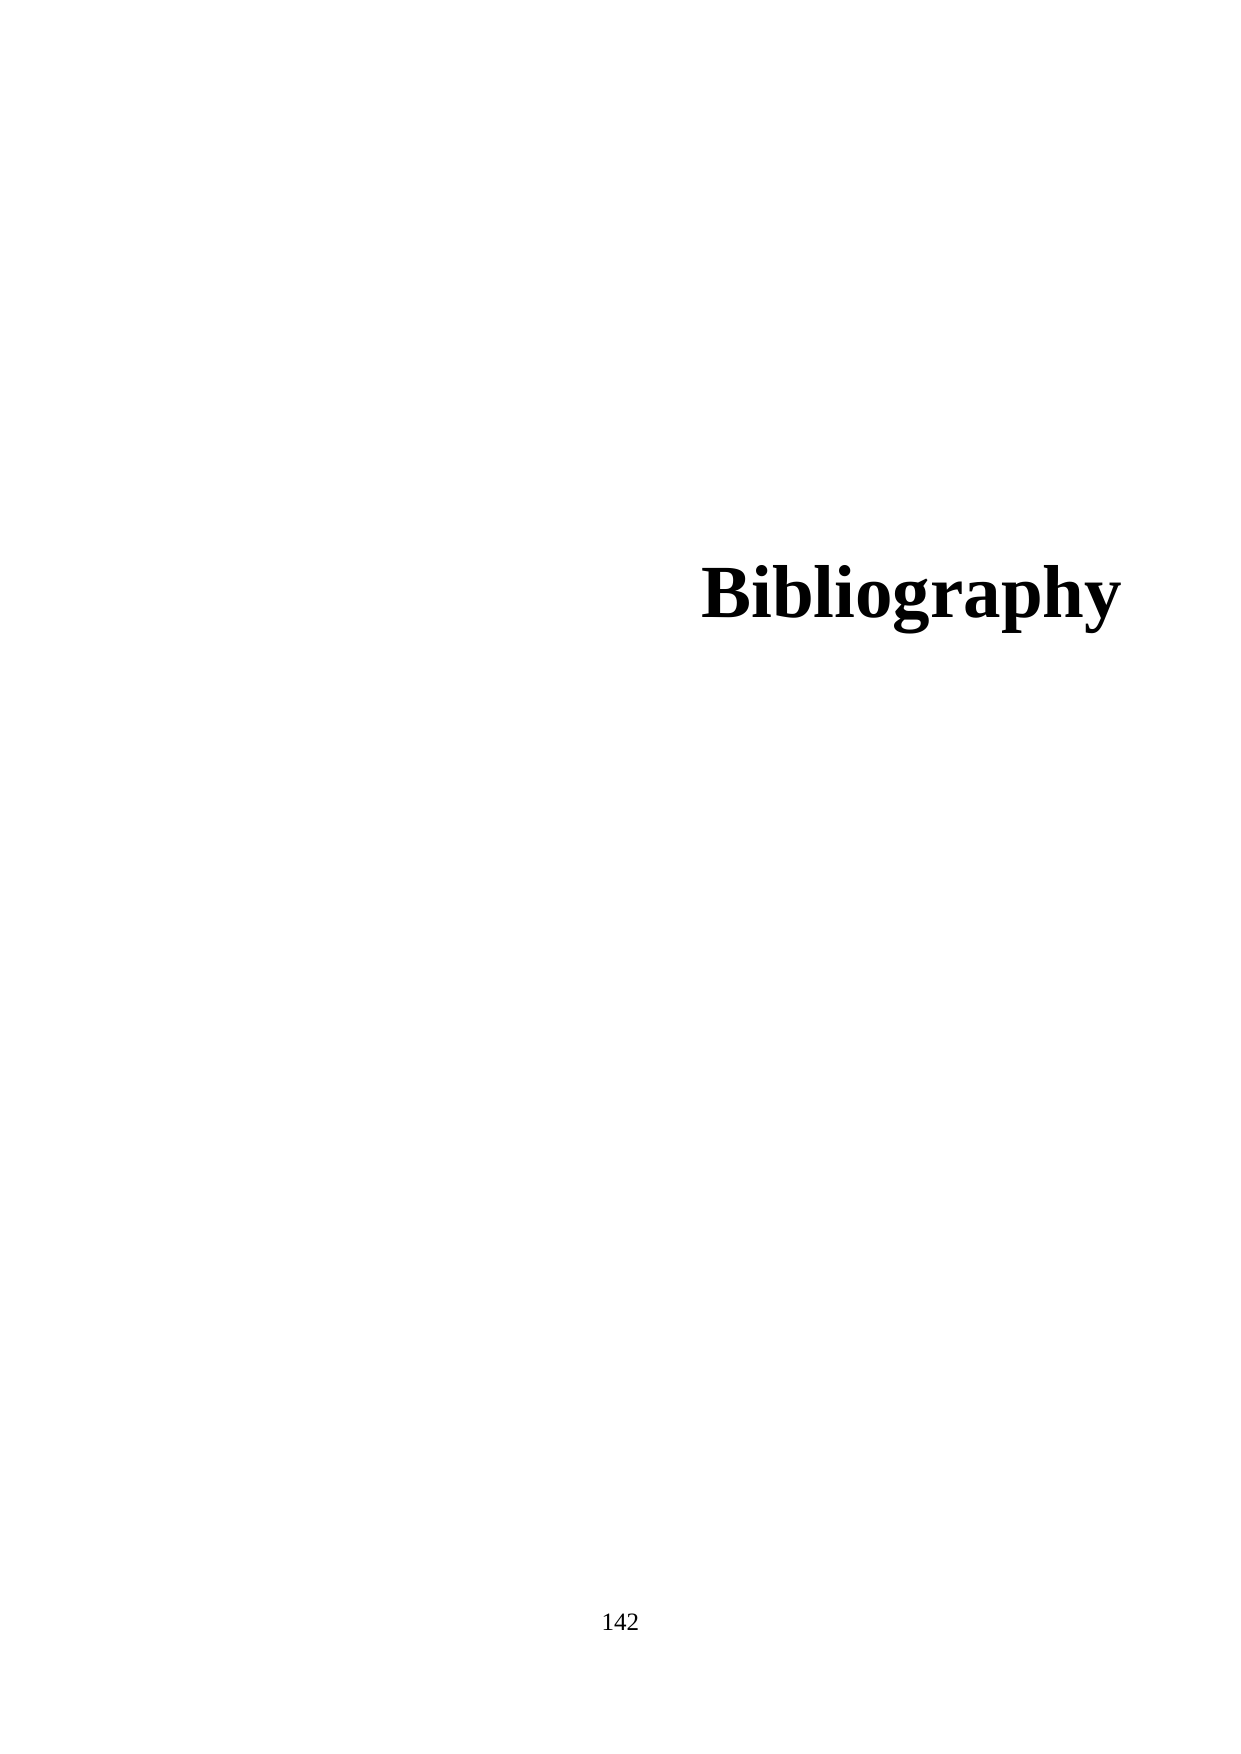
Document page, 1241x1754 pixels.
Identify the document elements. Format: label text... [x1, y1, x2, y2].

subtitle Bibliography [118, 548, 1122, 634]
